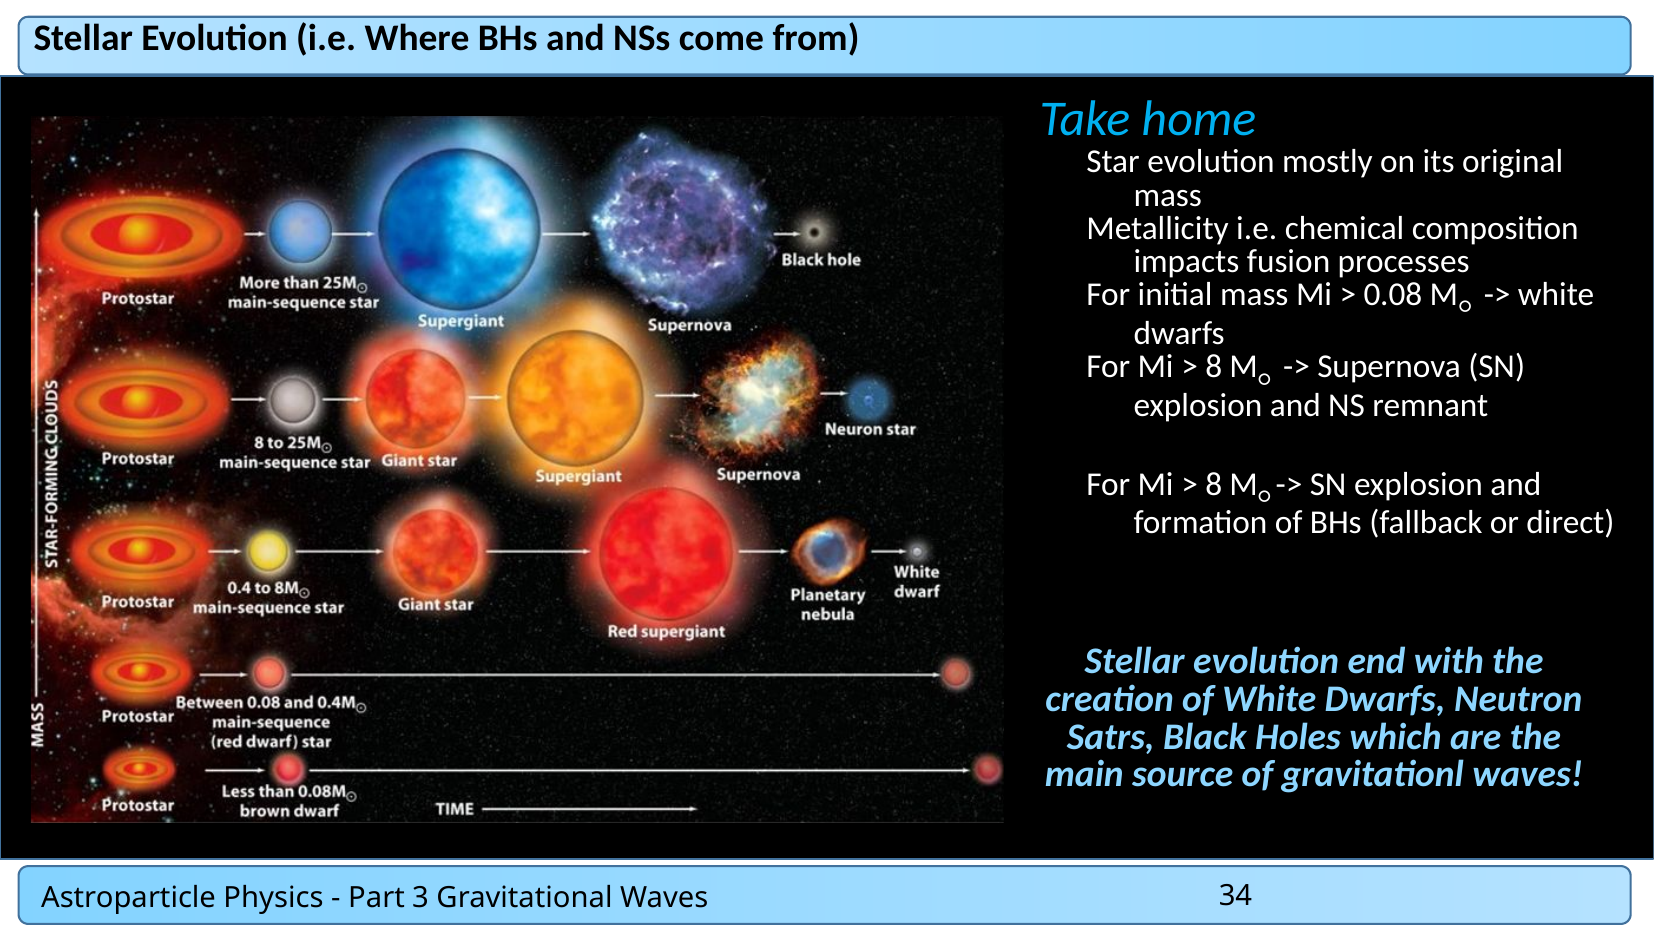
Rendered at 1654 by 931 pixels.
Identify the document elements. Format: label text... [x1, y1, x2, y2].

text_box [1218, 924, 1604, 931]
text_box Astroparticle Physics - Part 3 Gravitational Waves [40, 876, 939, 931]
text_box [0, 76, 1654, 859]
picture [30, 116, 1004, 823]
text_box Stellar evolution end with the creation of White Dwarfs, Neutron Satrs, Black Holes which are the main source of gravitationl waves! [1021, 637, 1607, 924]
text_box Take home Star evolution mostly on its original mass Metallicity i.e. chemical composition impacts fusion processes For initial mass Mi > 0.08 M○ -> white dwarfs For Mi > 8 M○ -> Supernova (SN) explosion and NS remnant For Mi > 8 M○ -> SN explosion and formation of BHs (fallback or direct) [1024, 90, 1633, 788]
text_box Stellar Evolution (i.e. Where BHs and NSs come from) [18, 15, 1583, 76]
